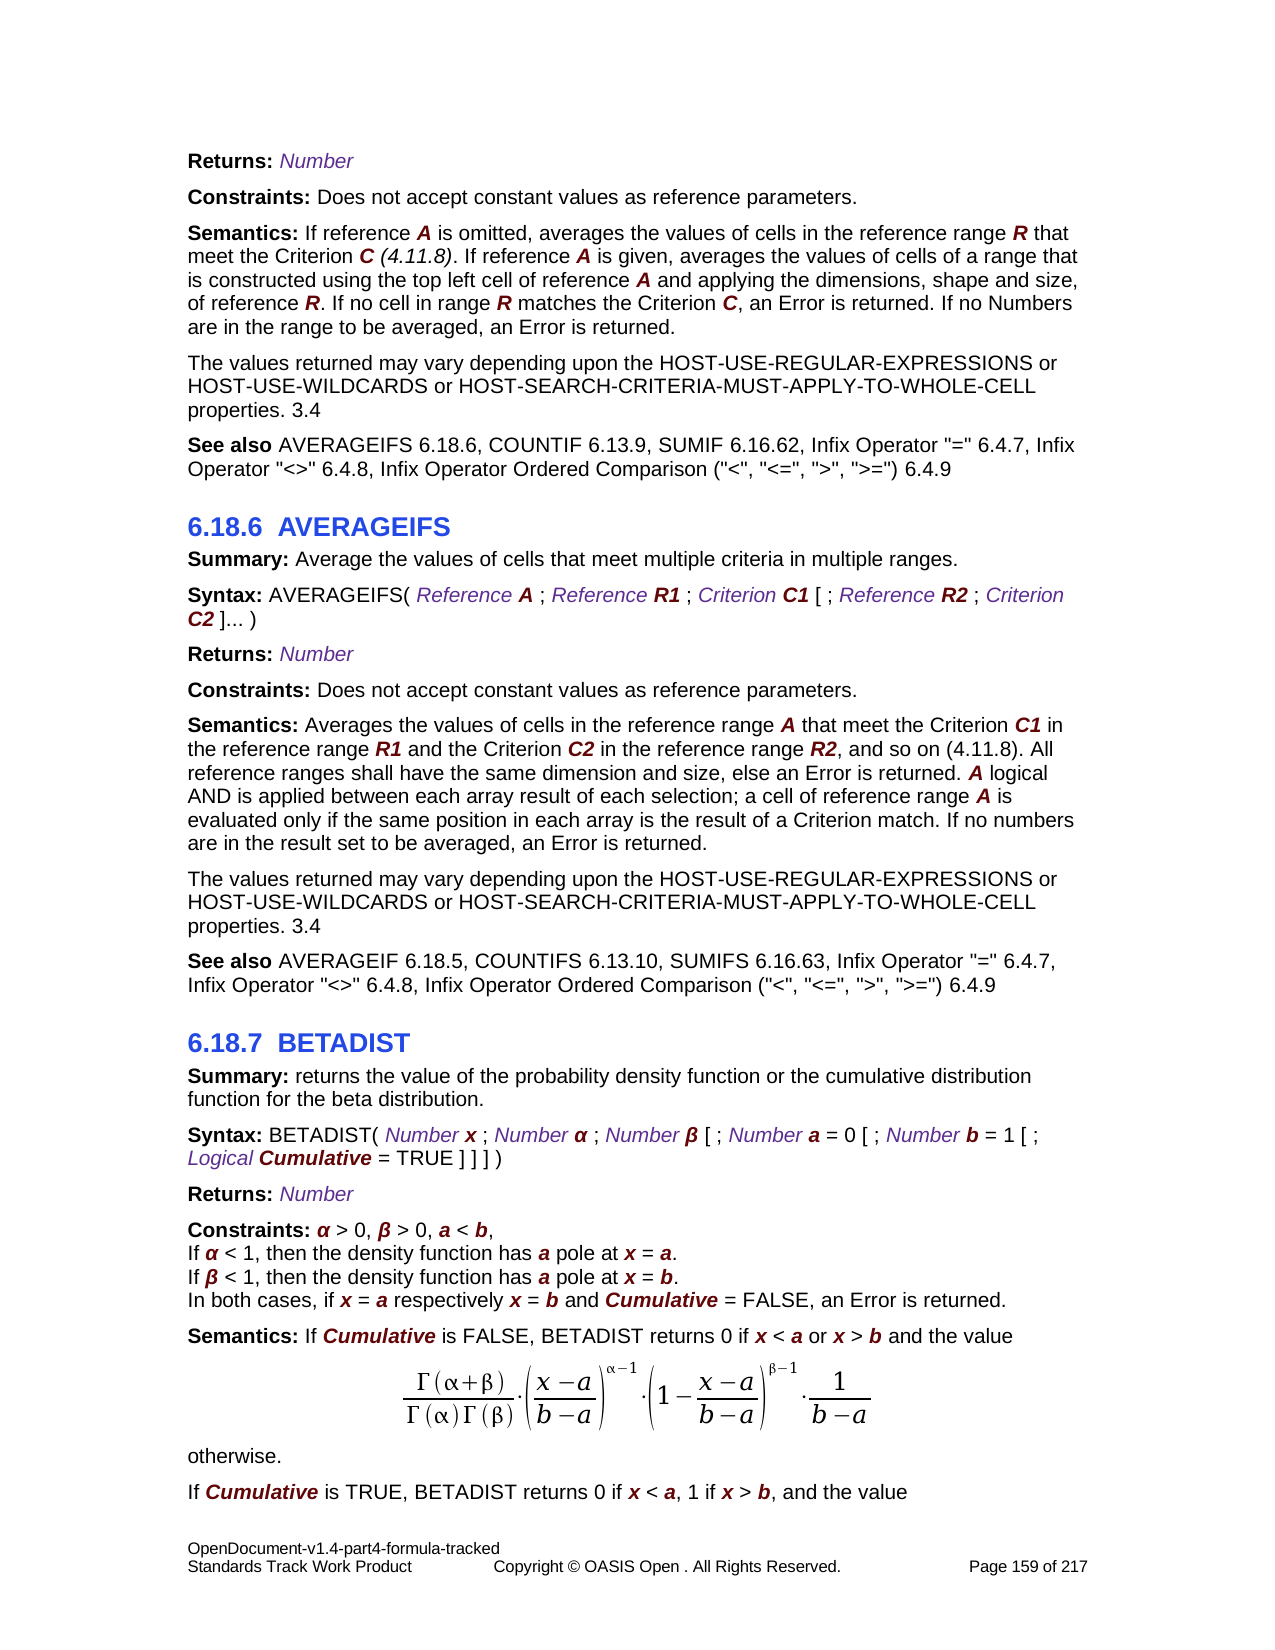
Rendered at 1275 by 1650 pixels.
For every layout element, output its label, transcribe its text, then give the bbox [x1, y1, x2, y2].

text Returns: Number [187, 150, 1088, 173]
text Syntax: BETADIST( Number x ; Number α ; Number β [ ; Number a = 0 [ ; Number b = 1 [ ; Logical Cumulative = TRUE ] ] ] ) [187, 1123, 1088, 1170]
text Semantics: If Cumulative is FALSE, BETADIST returns 0 if x < a or x > b and the value [187, 1324, 1088, 1348]
subtitle BETADIST [187, 1028, 1088, 1058]
text If Cumulative is TRUE, BETADIST returns 0 if x < a, 1 if x > b, and the value [187, 1481, 1088, 1504]
text Constraints: Does not accept constant values as reference parameters. [187, 678, 1088, 702]
text Constraints: Does not accept constant values as reference parameters. [187, 186, 1088, 209]
text The values returned may vary depending upon the HOST-USE-REGULAR-EXPRESSIONS or HOST-USE-WILDCARDS or HOST-SEARCH-CRITERIA-MUST-APPLY-TO-WHOLE-CELL properties. 3.4 [187, 351, 1088, 422]
text Semantics: Averages the values of cells in the reference range A that meet the Criterion C1 in the reference range R1 and the Criterion C2 in the reference range R2, and so on (4.11.8). All reference ranges shall have the same dimension and size, else an Error is returned. A logical AND is applied between each array result of each selection; a cell of reference range A is evaluated only if the same position in each array is the result of a Criterion match. If no numbers are in the result set to be averaged, an Error is returned. [187, 714, 1088, 855]
text See also AVERAGEIF 6.18.5, COUNTIFS 6.13.10, SUMIFS 6.16.63, Infix Operator "=" 6.4.7, Infix Operator "<>" 6.4.8, Infix Operator Ordered Comparison ("<", "<=", ">", ">=") 6.4.9 [187, 950, 1088, 997]
text Summary: Average the values of cells that meet multiple criteria in multiple ranges. [187, 548, 1088, 571]
text The values returned may vary depending upon the HOST-USE-REGULAR-EXPRESSIONS or HOST-USE-WILDCARDS or HOST-SEARCH-CRITERIA-MUST-APPLY-TO-WHOLE-CELL properties. 3.4 [187, 867, 1088, 938]
text Syntax: AVERAGEIFS( Reference A ; Reference R1 ; Criterion C1 [ ; Reference R2 ; Criterion C2 ]... ) [187, 583, 1088, 631]
subtitle AVERAGEIFS [187, 512, 1088, 542]
text Returns: Number [187, 1182, 1088, 1206]
text Summary: returns the value of the probability density function or the cumulative distribution function for the beta distribution. [187, 1064, 1088, 1111]
text Semantics: If reference A is omitted, averages the values of cells in the reference range R that meet the Criterion C (4.11.8). If reference A is given, averages the values of cells of a range that is constructed using the top left cell of reference A and applying the dimensions, shape and size, of reference R. If no cell in range R matches the Criterion C, an Error is returned. If no Numbers are in the range to be averaged, an Error is returned. [187, 221, 1088, 339]
text Constraints: α > 0, β > 0, a < b, If α < 1, then the density function has a pole at x = a. If β < 1, then the density function has a pole at x = b. In both cases, if x = a respectively x = b and Cumulative = FALSE, an Error is returned. [187, 1218, 1088, 1312]
text See also AVERAGEIFS 6.18.6, COUNTIF 6.13.9, SUMIF 6.16.62, Infix Operator "=" 6.4.7, Infix Operator "<>" 6.4.8, Infix Operator Ordered Comparison ("<", "<=", ">", ">=") 6.4.9 [187, 434, 1088, 481]
text Returns: Number [187, 643, 1088, 666]
text otherwise. [187, 1445, 1088, 1468]
